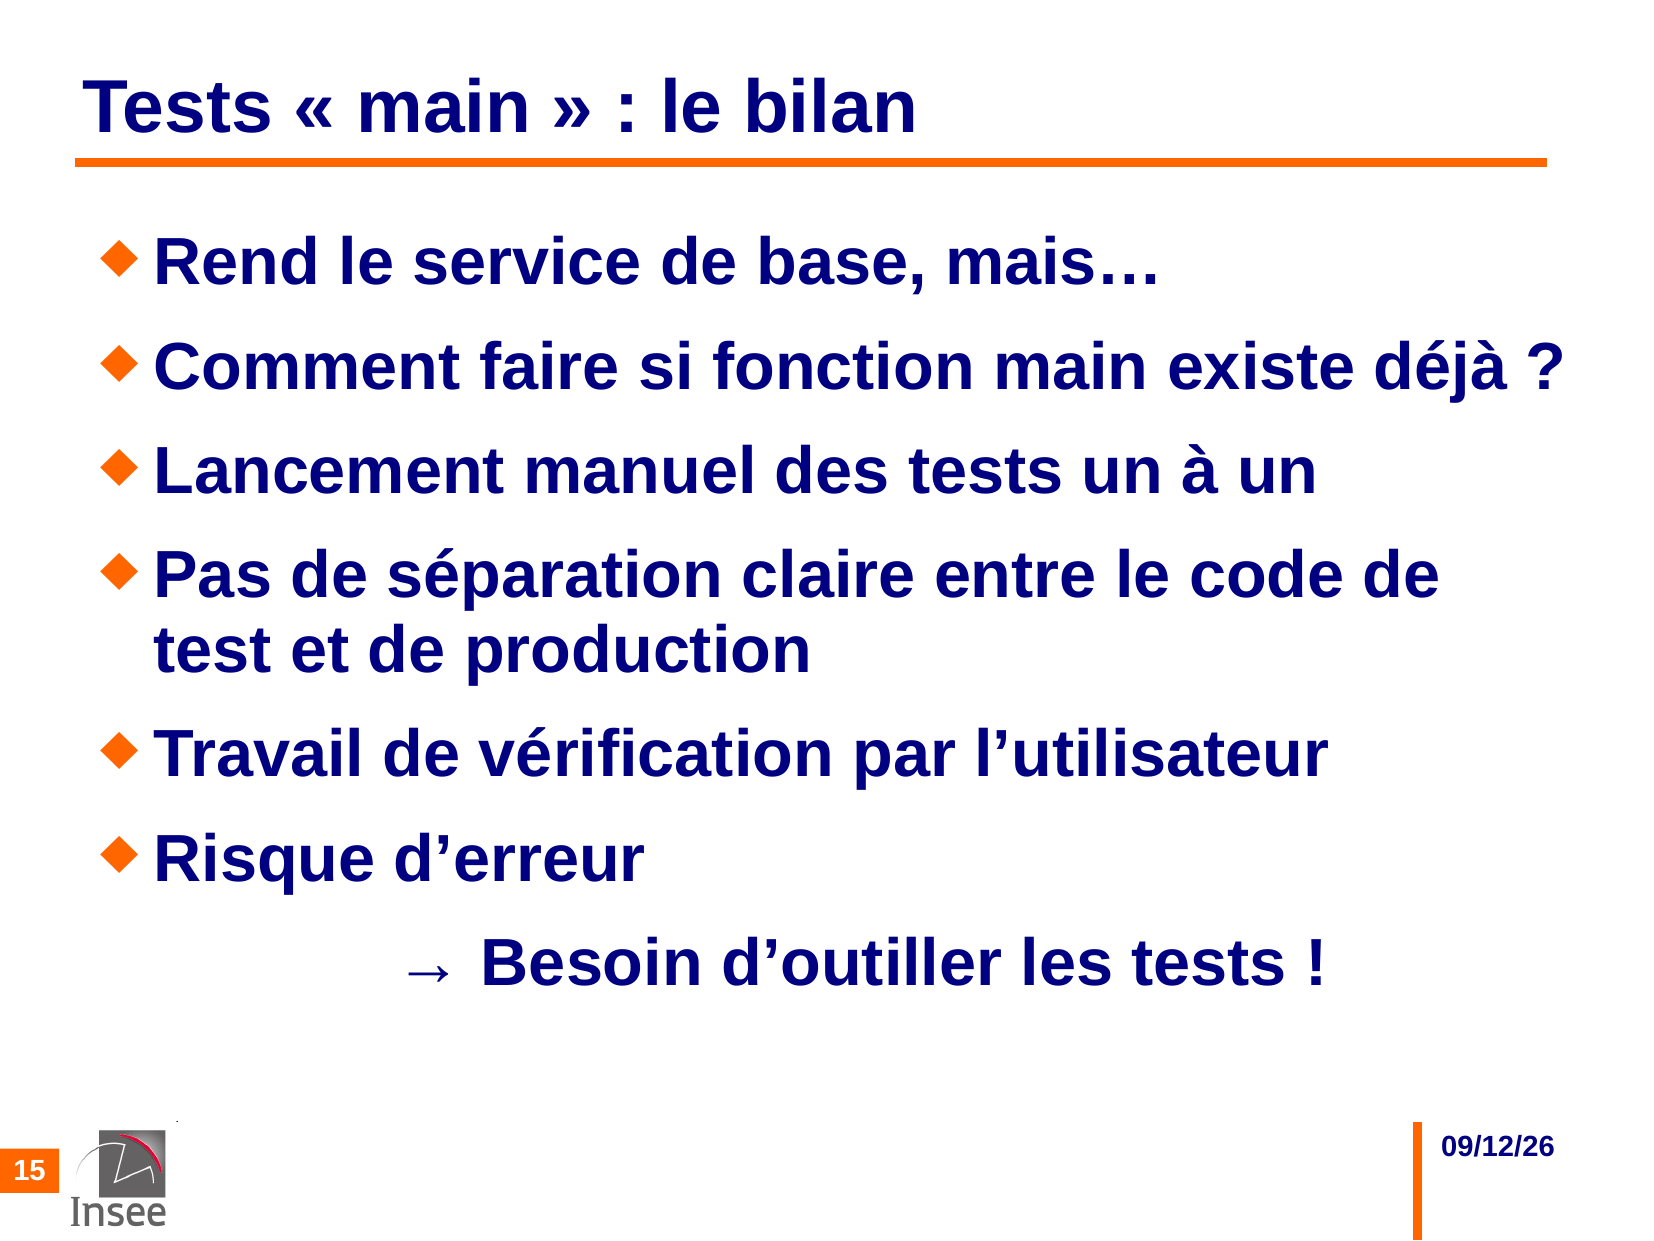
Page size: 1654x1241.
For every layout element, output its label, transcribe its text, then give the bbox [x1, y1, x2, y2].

picture [62, 1121, 178, 1241]
title Tests « main » : le bilan [82, 49, 1619, 163]
list Rend le service de base, mais… Comment faire si fonction main existe déjà ? Lancement manuel des tests un à un Pas de séparation claire entre le code de test et de production Travail de vérification par l’utilisateur Risque d’erreur → Besoin d’outiller les tests ! [82, 224, 1571, 1051]
